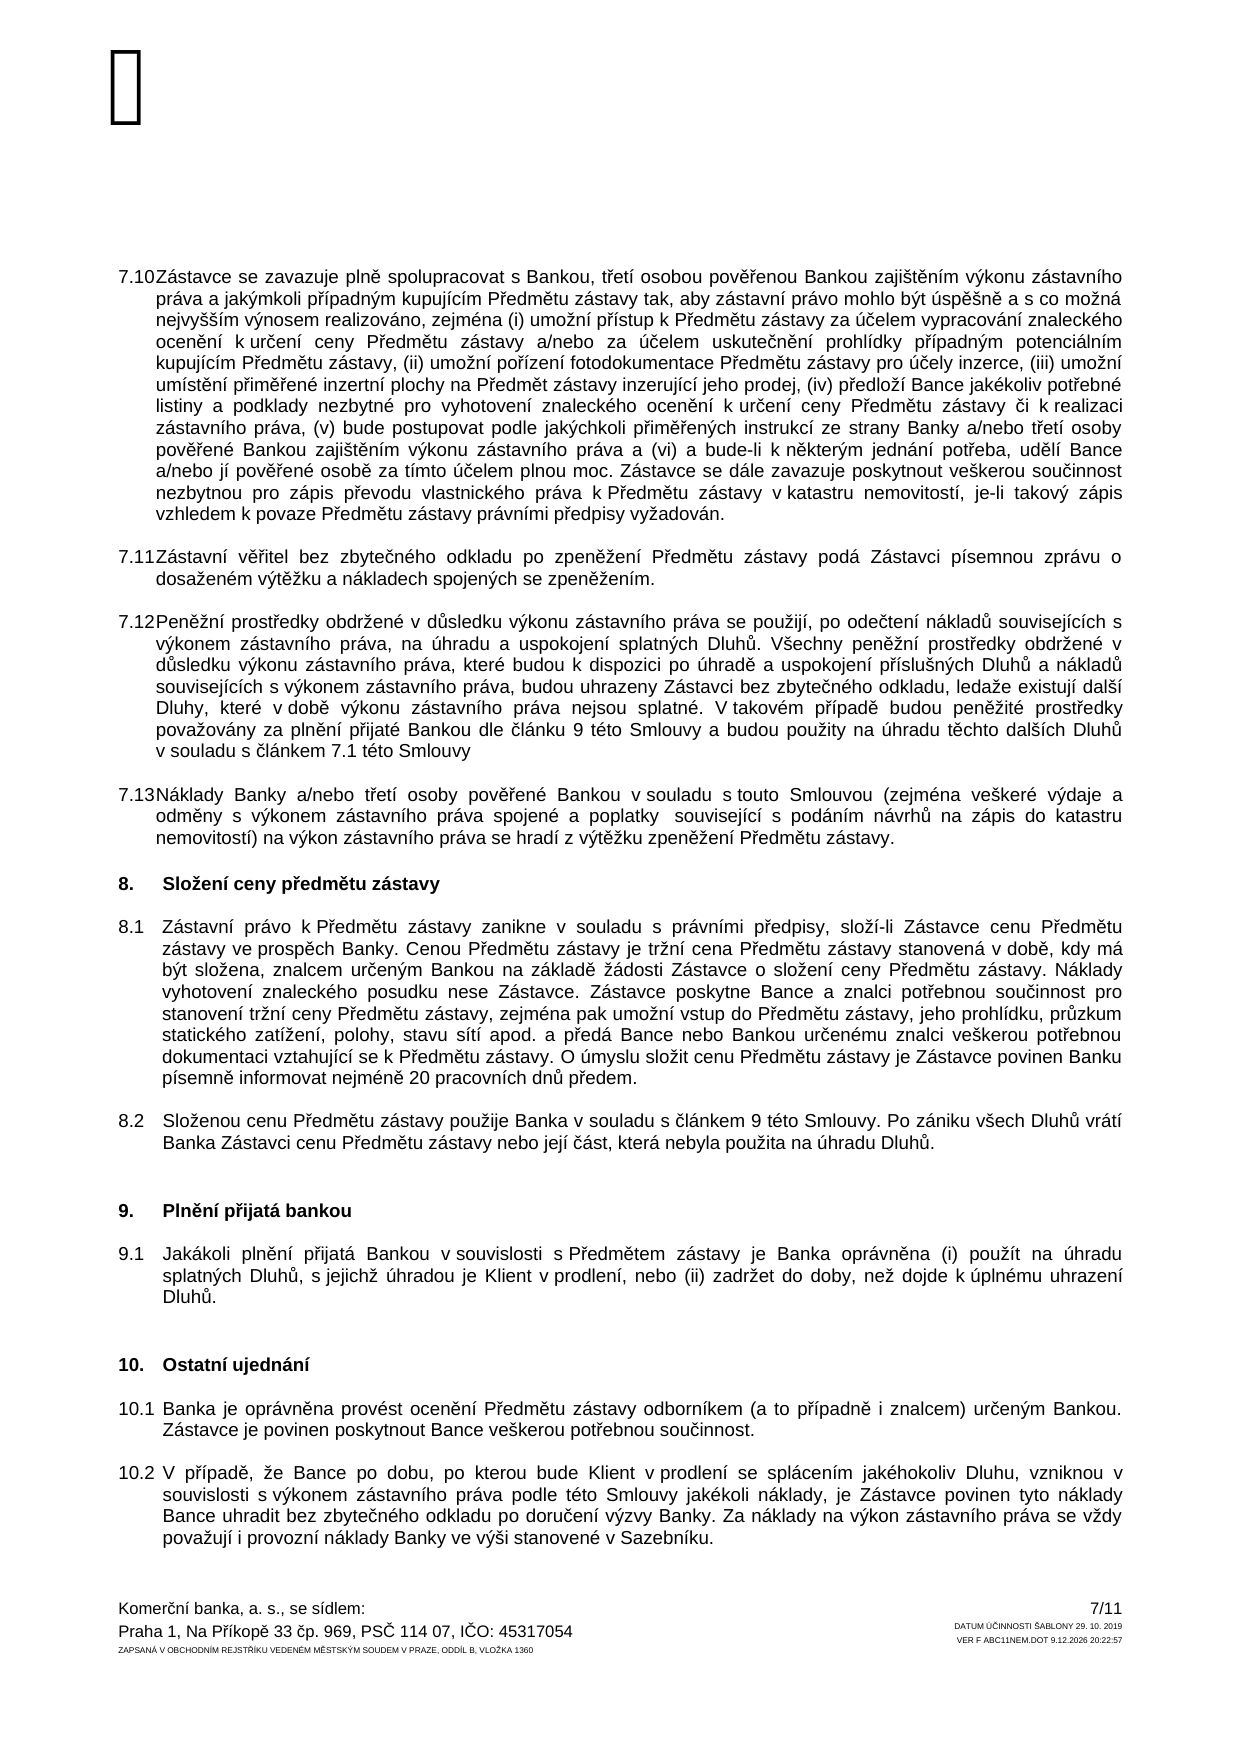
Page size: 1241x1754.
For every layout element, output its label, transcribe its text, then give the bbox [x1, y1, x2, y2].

text 8.2 Složenou cenu Předmětu zástavy použije Banka v souladu s článkem 9 této Smlouvy. Po zániku všech Dluhů vrátí Banka Zástavci cenu Předmětu zástavy nebo její část, která nebyla použita na úhradu Dluhů. [118, 1110, 1123, 1153]
text 10.1 Banka je oprávněna provést ocenění Předmětu zástavy odborníkem (a to případně i znalcem) určeným Bankou. Zástavce je povinen poskytnout Bance veškerou potřebnou součinnost. [118, 1397, 1123, 1441]
text 8. Složení ceny předmětu zástavy [118, 873, 1122, 894]
list Zástavní věřitel bez zbytečného odkladu po zpeněžení Předmětu zástavy podá Zástavci písemnou zprávu o dosaženém výtěžku a nákladech spojených se zpeněžením. [118, 546, 1123, 589]
list Náklady Banky a/nebo třetí osoby pověřené Bankou v souladu s touto Smlouvou (zejména veškeré výdaje a odměny s výkonem zástavního práva spojené a poplatky související s podáním návrhů na zápis do katastru nemovitostí) na výkon zástavního práva se hradí z výtěžku zpeněžení Předmětu zástavy. [118, 783, 1123, 848]
text 10. Ostatní ujednání [118, 1354, 1122, 1376]
text 8.1 Zástavní právo k Předmětu zástavy zanikne v souladu s právními předpisy, složí-li Zástavce cenu Předmětu zástavy ve prospěch Banky. Cenou Předmětu zástavy je tržní cena Předmětu zástavy stanovená v době, kdy má být složena, znalcem určeným Bankou na základě žádosti Zástavce o složení ceny Předmětu zástavy. Náklady vyhotovení znaleckého posudku nese Zástavce. Zástavce poskytne Bance a znalci potřebnou součinnost pro stanovení tržní ceny Předmětu zástavy, zejména pak umožní vstup do Předmětu zástavy, jeho prohlídku, průzkum statického zatížení, polohy, stavu sítí apod. a předá Bance nebo Bankou určenému znalci veškerou potřebnou dokumentaci vztahující se k Předmětu zástavy. O úmyslu složit cenu Předmětu zástavy je Zástavce povinen Banku písemně informovat nejméně 20 pracovních dnů předem. [118, 916, 1123, 1089]
text 9. Plnění přijatá bankou [118, 1200, 1122, 1221]
list Peněžní prostředky obdržené v důsledku výkonu zástavního práva se použijí, po odečtení nákladů souvisejících s výkonem zástavního práva, na úhradu a uspokojení splatných Dluhů. Všechny peněžní prostředky obdržené v důsledku výkonu zástavního práva, které budou k dispozici po úhradě a uspokojení příslušných Dluhů a nákladů souvisejících s výkonem zástavního práva, budou uhrazeny Zástavci bez zbytečného odkladu, ledaže existují další Dluhy, které v době výkonu zástavního práva nejsou splatné. V takovém případě budou peněžité prostředky považovány za plnění přijaté Bankou dle článku 9 této Smlouvy a budou použity na úhradu těchto dalších Dluhů v souladu s článkem 7.1 této Smlouvy [118, 611, 1123, 762]
text 10.2 V případě, že Bance po dobu, po kterou bude Klient v prodlení se splácením jakéhokoliv Dluhu, vzniknou v souvislosti s výkonem zástavního práva podle této Smlouvy jakékoli náklady, je Zástavce povinen tyto náklady Bance uhradit bez zbytečného odkladu po doručení výzvy Banky. Za náklady na výkon zástavního práva se vždy považují i provozní náklady Banky ve výši stanovené v Sazebníku. [118, 1462, 1123, 1548]
list Zástavce se zavazuje plně spolupracovat s Bankou, třetí osobou pověřenou Bankou zajištěním výkonu zástavního práva a jakýmkoli případným kupujícím Předmětu zástavy tak, aby zástavní právo mohlo být úspěšně a s co možná nejvyšším výnosem realizováno, zejména (i) umožní přístup k Předmětu zástavy za účelem vypracování znaleckého ocenění k určení ceny Předmětu zástavy a/nebo za účelem uskutečnění prohlídky případným potenciálním kupujícím Předmětu zástavy, (ii) umožní pořízení fotodokumentace Předmětu zástavy pro účely inzerce, (iii) umožní umístění přiměřené inzertní plochy na Předmět zástavy inzerující jeho prodej, (iv) předloží Bance jakékoliv potřebné listiny a podklady nezbytné pro vyhotovení znaleckého ocenění k určení ceny Předmětu zástavy či k realizaci zástavního práva, (v) bude postupovat podle jakýchkoli přiměřených instrukcí ze strany Banky a/nebo třetí osoby pověřené Bankou zajištěním výkonu zástavního práva a (vi) a bude-li k některým jednání potřeba, udělí Bance a/nebo jí pověřené osobě za tímto účelem plnou moc. Zástavce se dále zavazuje poskytnout veškerou součinnost nezbytnou pro zápis převodu vlastnického práva k Předmětu zástavy v katastru nemovitostí, je-li takový zápis vzhledem k povaze Předmětu zástavy právními předpisy vyžadován. [118, 266, 1123, 524]
text 9.1 Jakákoli plnění přijatá Bankou v souvislosti s Předmětem zástavy je Banka oprávněna (i) použít na úhradu splatných Dluhů, s jejichž úhradou je Klient v prodlení, nebo (ii) zadržet do doby, než dojde k úplnému uhrazení Dluhů. [118, 1243, 1123, 1308]
